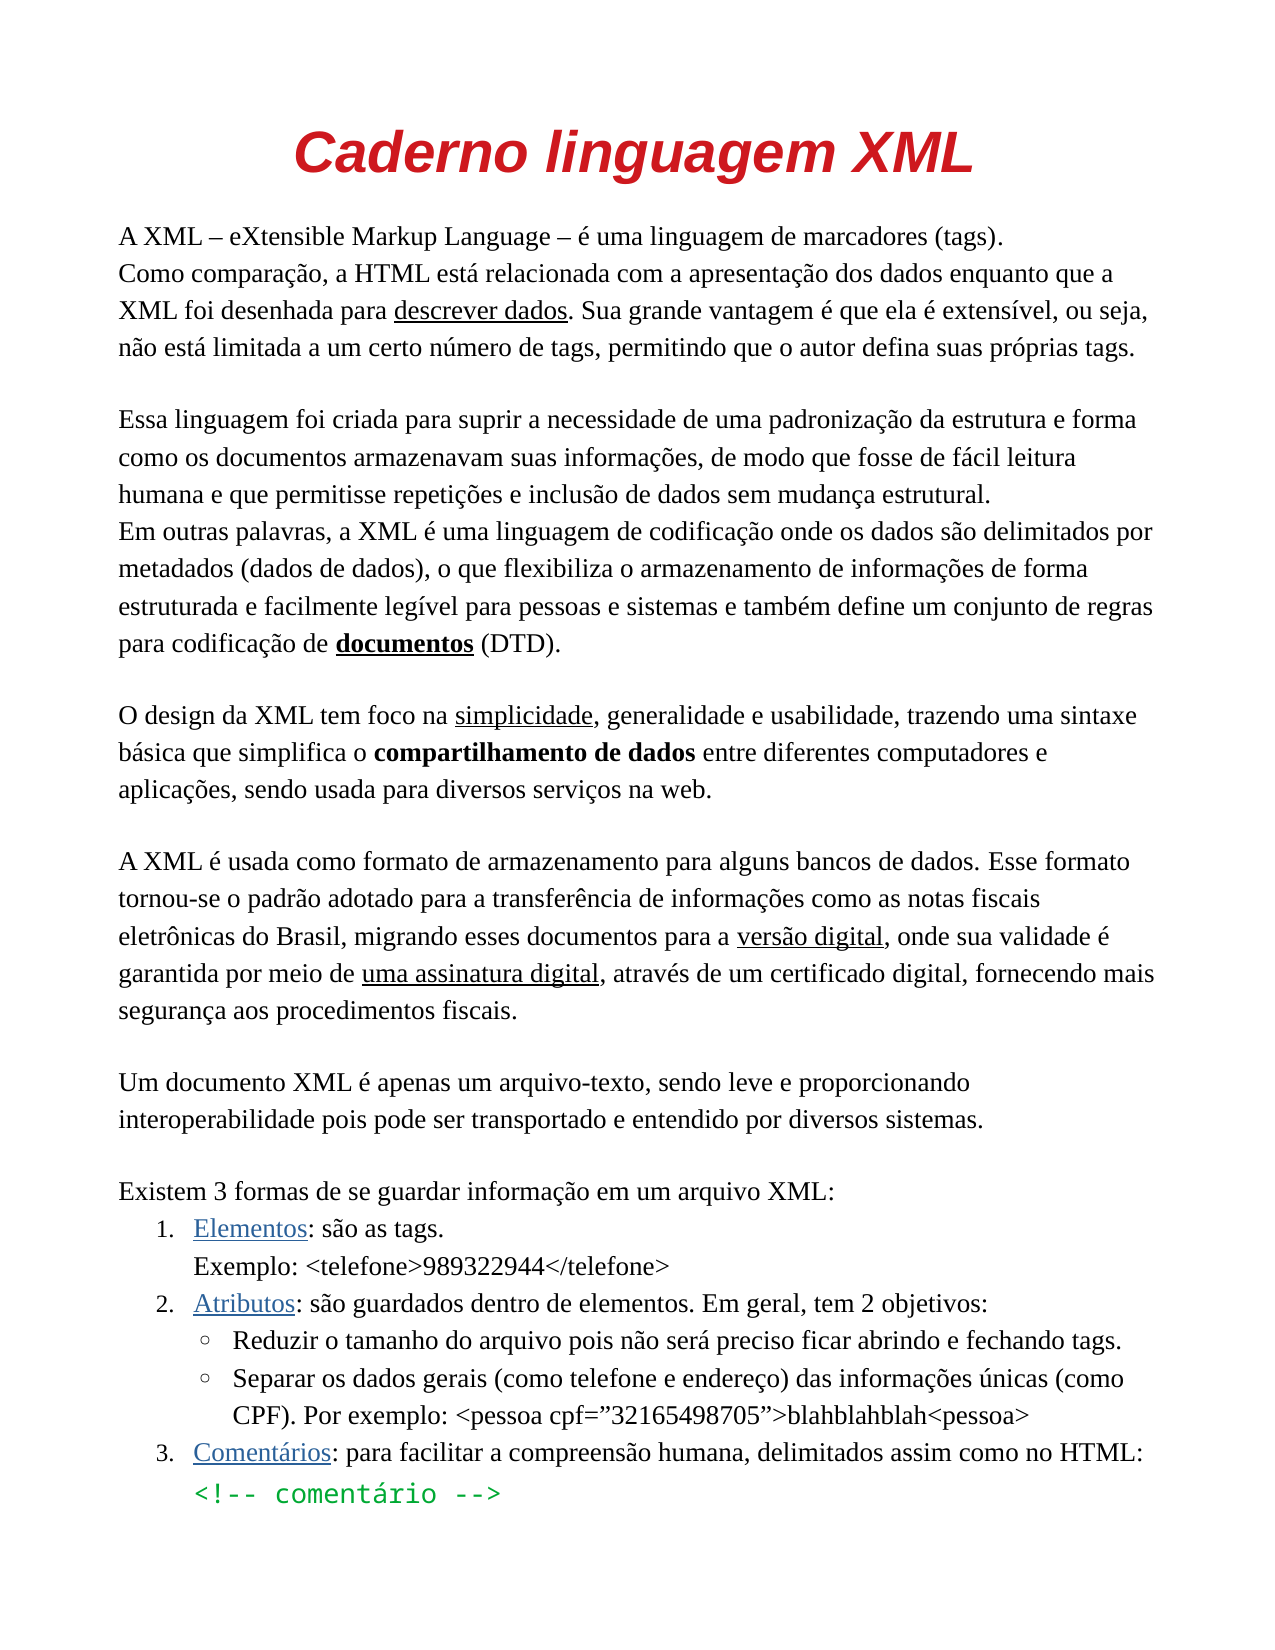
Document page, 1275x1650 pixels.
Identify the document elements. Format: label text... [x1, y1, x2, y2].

text Um documento XML é apenas um arquivo-texto, sendo leve e proporcionando interoperabilidade pois pode ser transportado e entendido por diversos sistemas. [118, 1066, 1157, 1134]
list Reduzir o tamanho do arquivo pois não será preciso ficar abrindo e fechando tags. [195, 1324, 1157, 1356]
list Comentários: para facilitar a compreensão humana, delimitados assim como no HTML: <!-- comentário --> [156, 1436, 1157, 1512]
text A XML – eXtensible Markup Language – é uma linguagem de marcadores (tags). Como comparação, a HTML está relacionada com a apresentação dos dados enquanto que a XML foi desenhada para descrever dados. Sua grande vantagem é que ela é extensível, ou seja, não está limitada a um certo número de tags, permitindo que o autor defina suas próprias tags. [118, 220, 1157, 363]
text O design da XML tem foco na simplicidade, generalidade e usabilidade, trazendo uma sintaxe básica que simplifica o compartilhamento de dados entre diferentes computadores e aplicações, sendo usada para diversos serviços na web. [118, 699, 1157, 804]
text Em outras palavras, a XML é uma linguagem de codificação onde os dados são delimitados por metadados (dados de dados), o que flexibiliza o armazenamento de informações de forma estruturada e facilmente legível para pessoas e sistemas e também define um conjunto de regras para codificação de documentos (DTD). [118, 515, 1198, 658]
text Existem 3 formas de se guardar informação em um arquivo XML: [118, 1175, 1157, 1206]
text Essa linguagem foi criada para suprir a necessidade de uma padronização da estrutura e forma como os documentos armazenavam suas informações, de modo que fosse de fácil leitura humana e que permitisse repetições e inclusão de dados sem mudança estrutural. [118, 403, 1157, 509]
subtitle Caderno linguagem XML [118, 118, 1157, 185]
list Atributos: são guardados dentro de elementos. Em geral, tem 2 objetivos: [156, 1287, 1157, 1318]
text A XML é usada como formato de armazenamento para alguns bancos de dados. Esse formato tornou-se o padrão adotado para a transferência de informações como as notas fiscais eletrônicas do Brasil, migrando esses documentos para a versão digital, onde sua validade é garantida por meio de uma assinatura digital, através de um certificado digital, fornecendo mais segurança aos procedimentos fiscais. [118, 845, 1157, 1026]
list Elementos: são as tags. Exemplo: <telefone>989322944</telefone> [156, 1212, 1157, 1281]
list Separar os dados gerais (como telefone e endereço) das informações únicas (como CPF). Por exemplo: <pessoa cpf=”32165498705”>blahblahblah<pessoa> [195, 1362, 1157, 1430]
